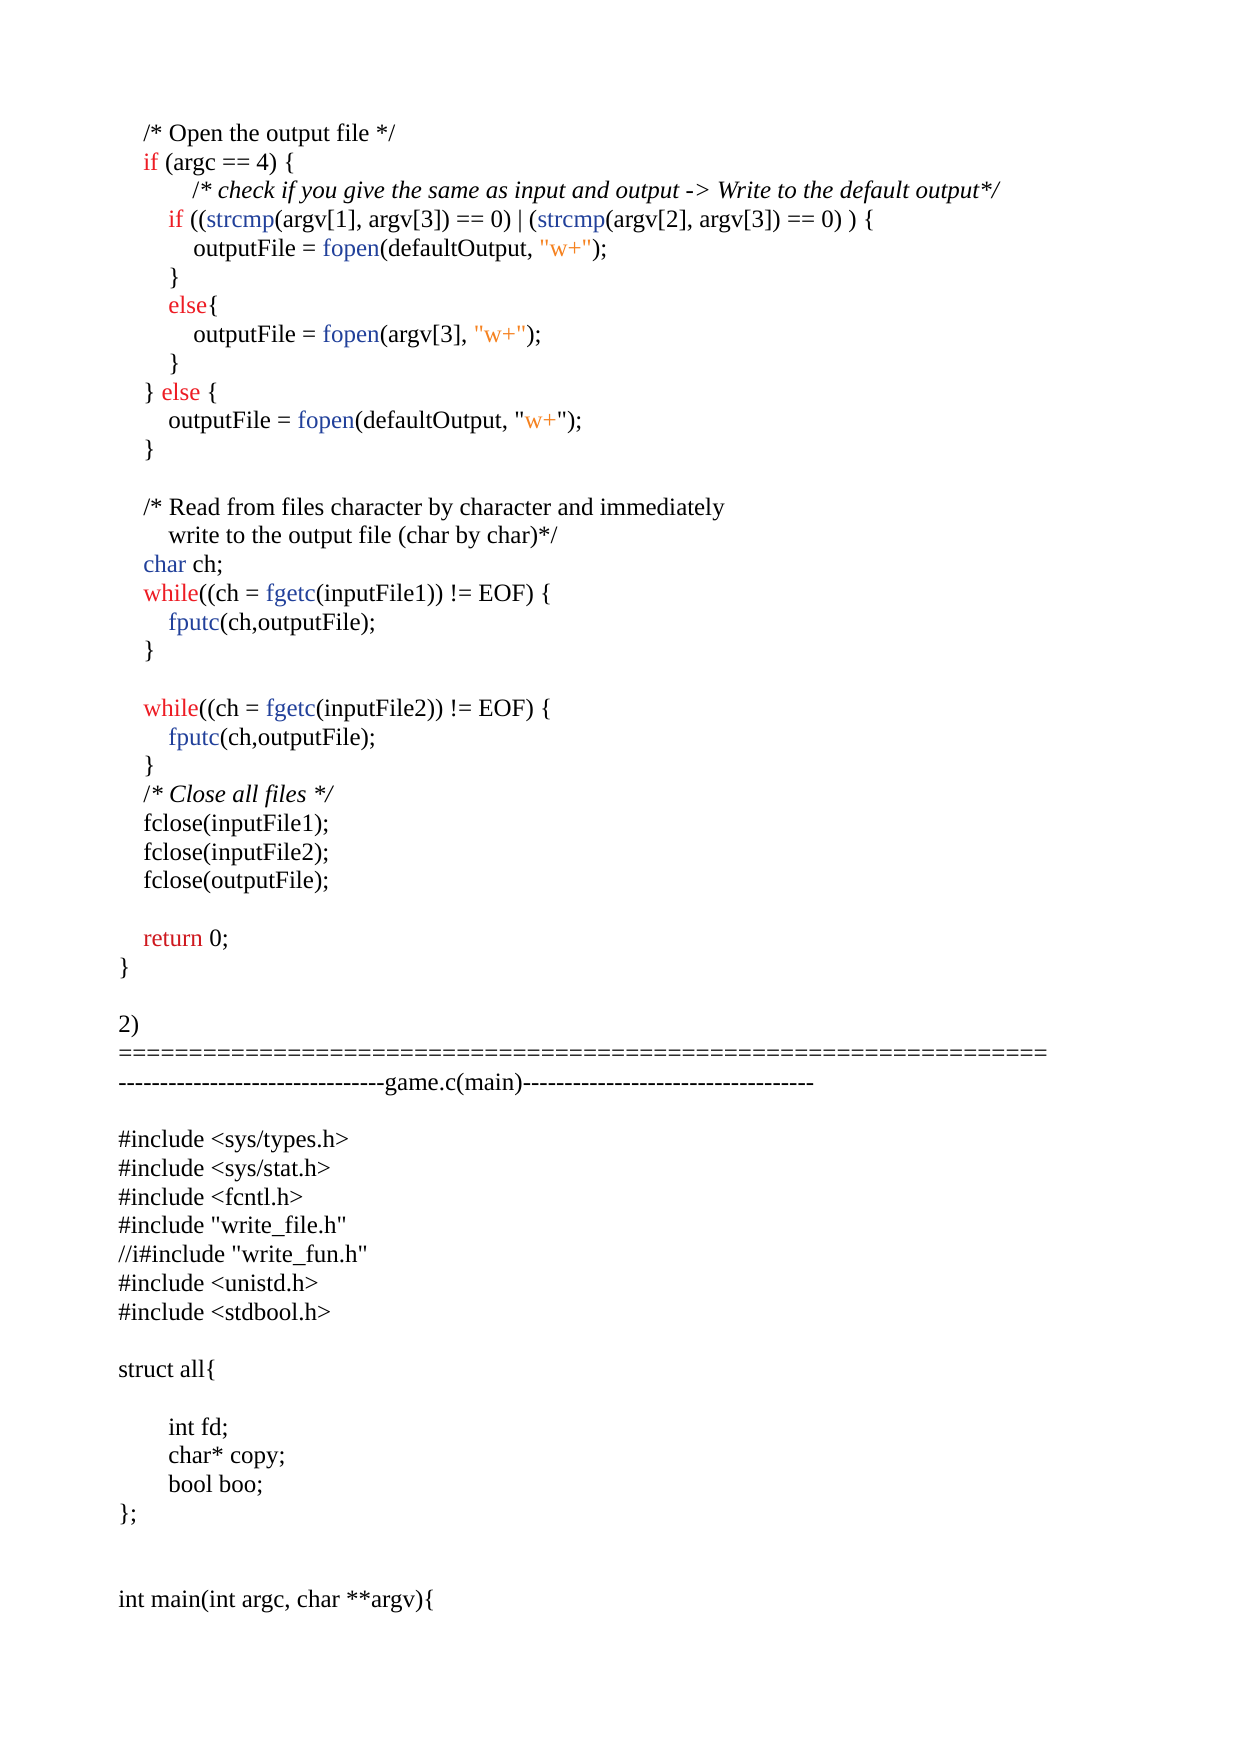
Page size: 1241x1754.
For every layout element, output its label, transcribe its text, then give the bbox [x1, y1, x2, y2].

text //i#include "write_fun.h" [118, 1239, 1122, 1268]
text } [118, 952, 1122, 981]
text fclose(outputFile); [118, 866, 1122, 894]
text if ((strcmp(argv[1], argv[3]) == 0) | (strcmp(argv[2], argv[3]) == 0) ) { [118, 204, 1122, 233]
text #include <fcntl.h> [118, 1182, 1122, 1211]
text #include <unistd.h> [118, 1268, 1122, 1297]
text bool boo; [118, 1469, 1122, 1498]
text write to the output file (char by char)*/ [118, 521, 1122, 549]
text ================================================================== [118, 1038, 1122, 1067]
text #include <sys/stat.h> [118, 1153, 1122, 1182]
text int main(int argc, char **argv){ [118, 1584, 1122, 1613]
text if (argc == 4) { [118, 147, 1122, 176]
text }; [118, 1498, 1122, 1527]
text while((ch = fgetc(inputFile2)) != EOF) { [118, 693, 1122, 722]
text /* Close all files */ [118, 779, 1122, 808]
text outputFile = fopen(argv[3], "w+"); [118, 319, 1122, 348]
text } [118, 751, 1122, 779]
text fclose(inputFile1); [118, 808, 1122, 837]
text outputFile = fopen(defaultOutput, "w+"); [118, 233, 1122, 262]
text fputc(ch,outputFile); [118, 607, 1122, 636]
text } [118, 636, 1122, 664]
text #include "write_file.h" [118, 1211, 1122, 1239]
text while((ch = fgetc(inputFile1)) != EOF) { [118, 578, 1122, 607]
text char ch; [118, 549, 1122, 578]
text /* check if you give the same as input and output -> Write to the default output*/ [118, 176, 1122, 204]
text /* Open the output file */ [118, 118, 1122, 147]
text char* copy; [118, 1441, 1122, 1469]
text } [118, 262, 1122, 291]
text return 0; [118, 923, 1122, 952]
text fputc(ch,outputFile); [118, 722, 1122, 751]
text /* Read from files character by character and immediately [118, 492, 1122, 521]
text --------------------------------game.c(main)----------------------------------- [118, 1067, 1122, 1096]
text } [118, 348, 1122, 377]
text #include <sys/types.h> [118, 1124, 1122, 1153]
text outputFile = fopen(defaultOutput, "w+"); [118, 406, 1122, 434]
text } else { [118, 377, 1122, 406]
text #include <stdbool.h> [118, 1297, 1122, 1326]
text 2) [118, 1009, 1122, 1038]
text } [118, 434, 1122, 463]
text else{ [118, 291, 1122, 319]
text fclose(inputFile2); [118, 837, 1122, 866]
text int fd; [118, 1412, 1122, 1441]
text struct all{ [118, 1354, 1122, 1383]
